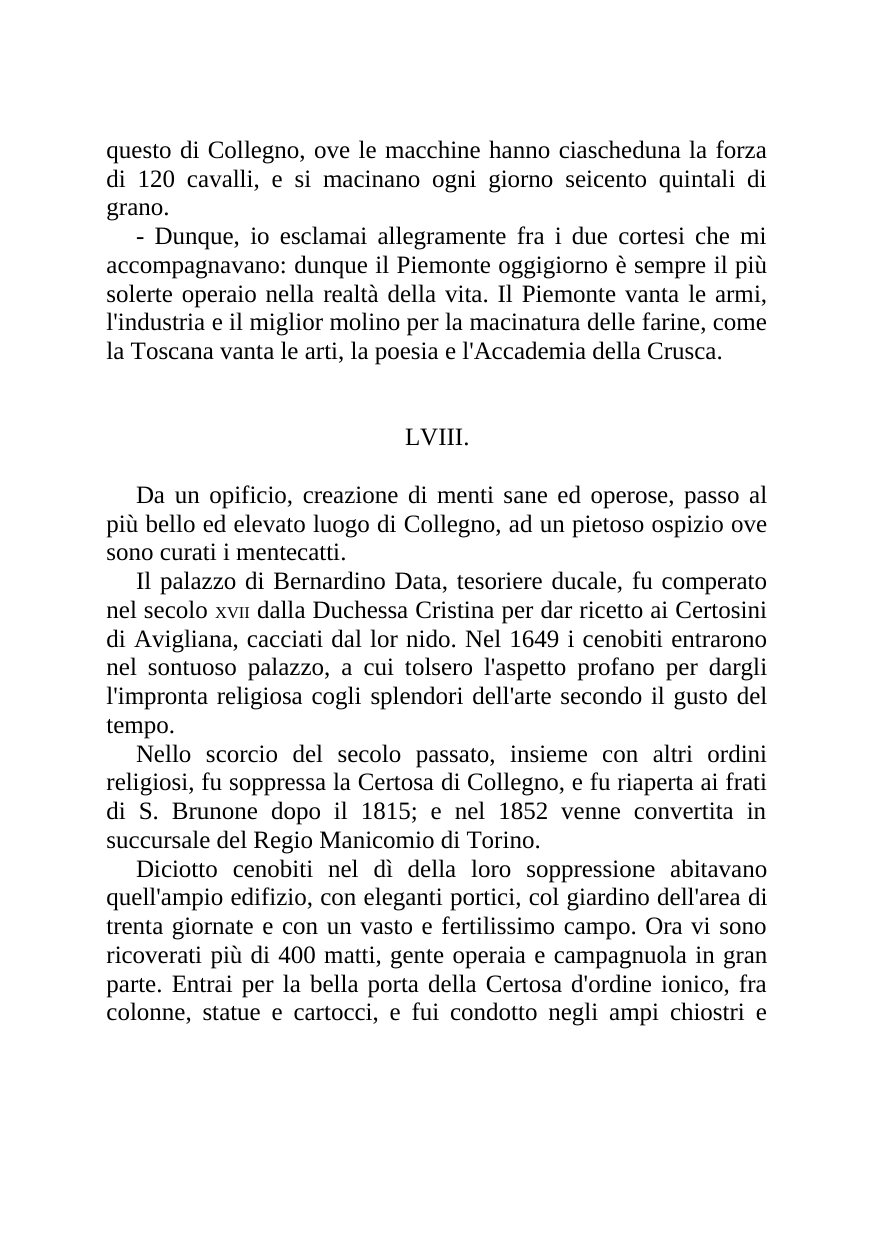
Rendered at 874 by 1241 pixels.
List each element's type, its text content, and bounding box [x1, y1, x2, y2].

text Il palazzo di Bernardino Data, tesoriere ducale, fu comperato nel secolo xvii dalla Duchessa Cristina per dar ricetto ai Certosini di Avigliana, cacciati dal lor nido. Nel 1649 i cenobiti entrarono nel sontuoso palazzo, a cui tolsero l'aspetto profano per dargli l'impronta religiosa cogli splendori dell'arte secondo il gusto del tempo. [106, 566, 768, 739]
text - Dunque, io esclamai allegramente fra i due cortesi che mi accompagnavano: dunque il Piemonte oggigiorno è sempre il più solerte operaio nella realtà della vita. Il Piemonte vanta le armi, l'industria e il miglior molino per la macinatura delle farine, come la Toscana vanta le arti, la poesia e l'Accademia della Crusca. [106, 221, 768, 365]
text questo di Collegno, ove le macchine hanno ciascheduna la forza di 120 cavalli, e si macinano ogni giorno seicento quintali di grano. [106, 135, 768, 221]
text Da un opificio, creazione di menti sane ed operose, passo al più bello ed elevato luogo di Collegno, ad un pietoso ospizio ove sono curati i mentecatti. [106, 480, 768, 566]
text LVIII. [106, 422, 768, 451]
text Diciotto cenobiti nel dì della loro soppressione abitavano quell'ampio edifizio, con eleganti portici, col giardino dell'area di trenta giornate e con un vasto e fertilissimo campo. Ora vi sono ricoverati più di 400 matti, gente operaia e campagnuola in gran parte. Entrai per la bella porta della Certosa d'ordine ionico, fra colonne, statue e cartocci, e fui condotto negli ampi chiostri e [106, 854, 768, 1026]
text Nello scorcio del secolo passato, insieme con altri ordini religiosi, fu soppressa la Certosa di Collegno, e fu riaperta ai frati di S. Brunone dopo il 1815; e nel 1852 venne convertita in succursale del Regio Manicomio di Torino. [106, 739, 768, 854]
